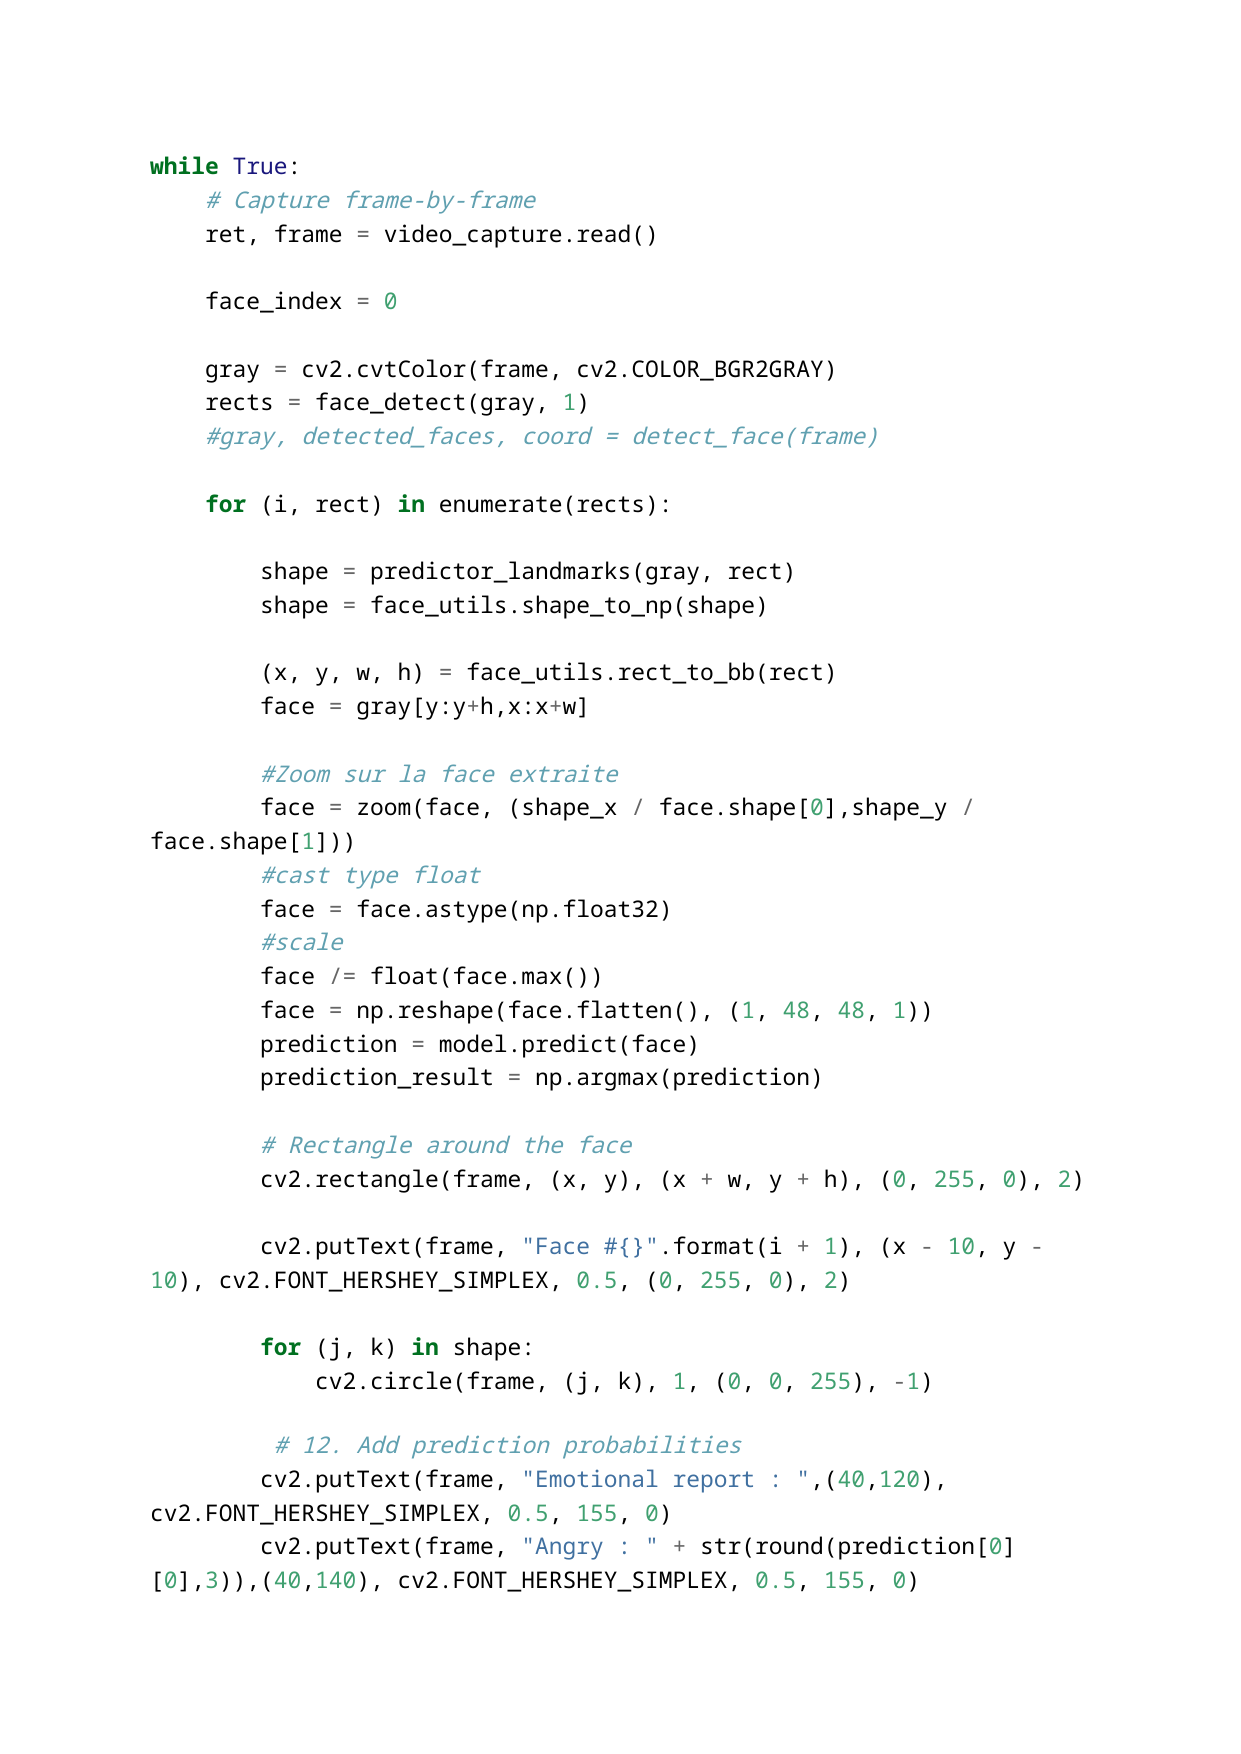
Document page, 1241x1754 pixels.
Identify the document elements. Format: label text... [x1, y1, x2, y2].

text while True: # Capture frame-by-frame ret, frame = video_capture.read() face_index = 0 gray = cv2.cvtColor(frame, cv2.COLOR_BGR2GRAY) rects = face_detect(gray, 1) #gray, detected_faces, coord = detect_face(frame) for (i, rect) in enumerate(rects): shape = predictor_landmarks(gray, rect) shape = face_utils.shape_to_np(shape) (x, y, w, h) = face_utils.rect_to_bb(rect) face = gray[y:y+h,x:x+w] #Zoom sur la face extraite face = zoom(face, (shape_x / face.shape[0],shape_y / face.shape[1])) #cast type float face = face.astype(np.float32) #scale face /= float(face.max()) face = np.reshape(face.flatten(), (1, 48, 48, 1)) prediction = model.predict(face) prediction_result = np.argmax(prediction) # Rectangle around the face cv2.rectangle(frame, (x, y), (x + w, y + h), (0, 255, 0), 2) cv2.putText(frame, "Face #{}".format(i + 1), (x - 10, y - 10), cv2.FONT_HERSHEY_SIMPLEX, 0.5, (0, 255, 0), 2) for (j, k) in shape: cv2.circle(frame, (j, k), 1, (0, 0, 255), -1) # 12. Add prediction probabilities cv2.putText(frame, "Emotional report : ",(40,120), cv2.FONT_HERSHEY_SIMPLEX, 0.5, 155, 0) cv2.putText(frame, "Angry : " + str(round(prediction[0][0],3)),(40,140), cv2.FONT_HERSHEY_SIMPLEX, 0.5, 155, 0) [150, 150, 1090, 1595]
